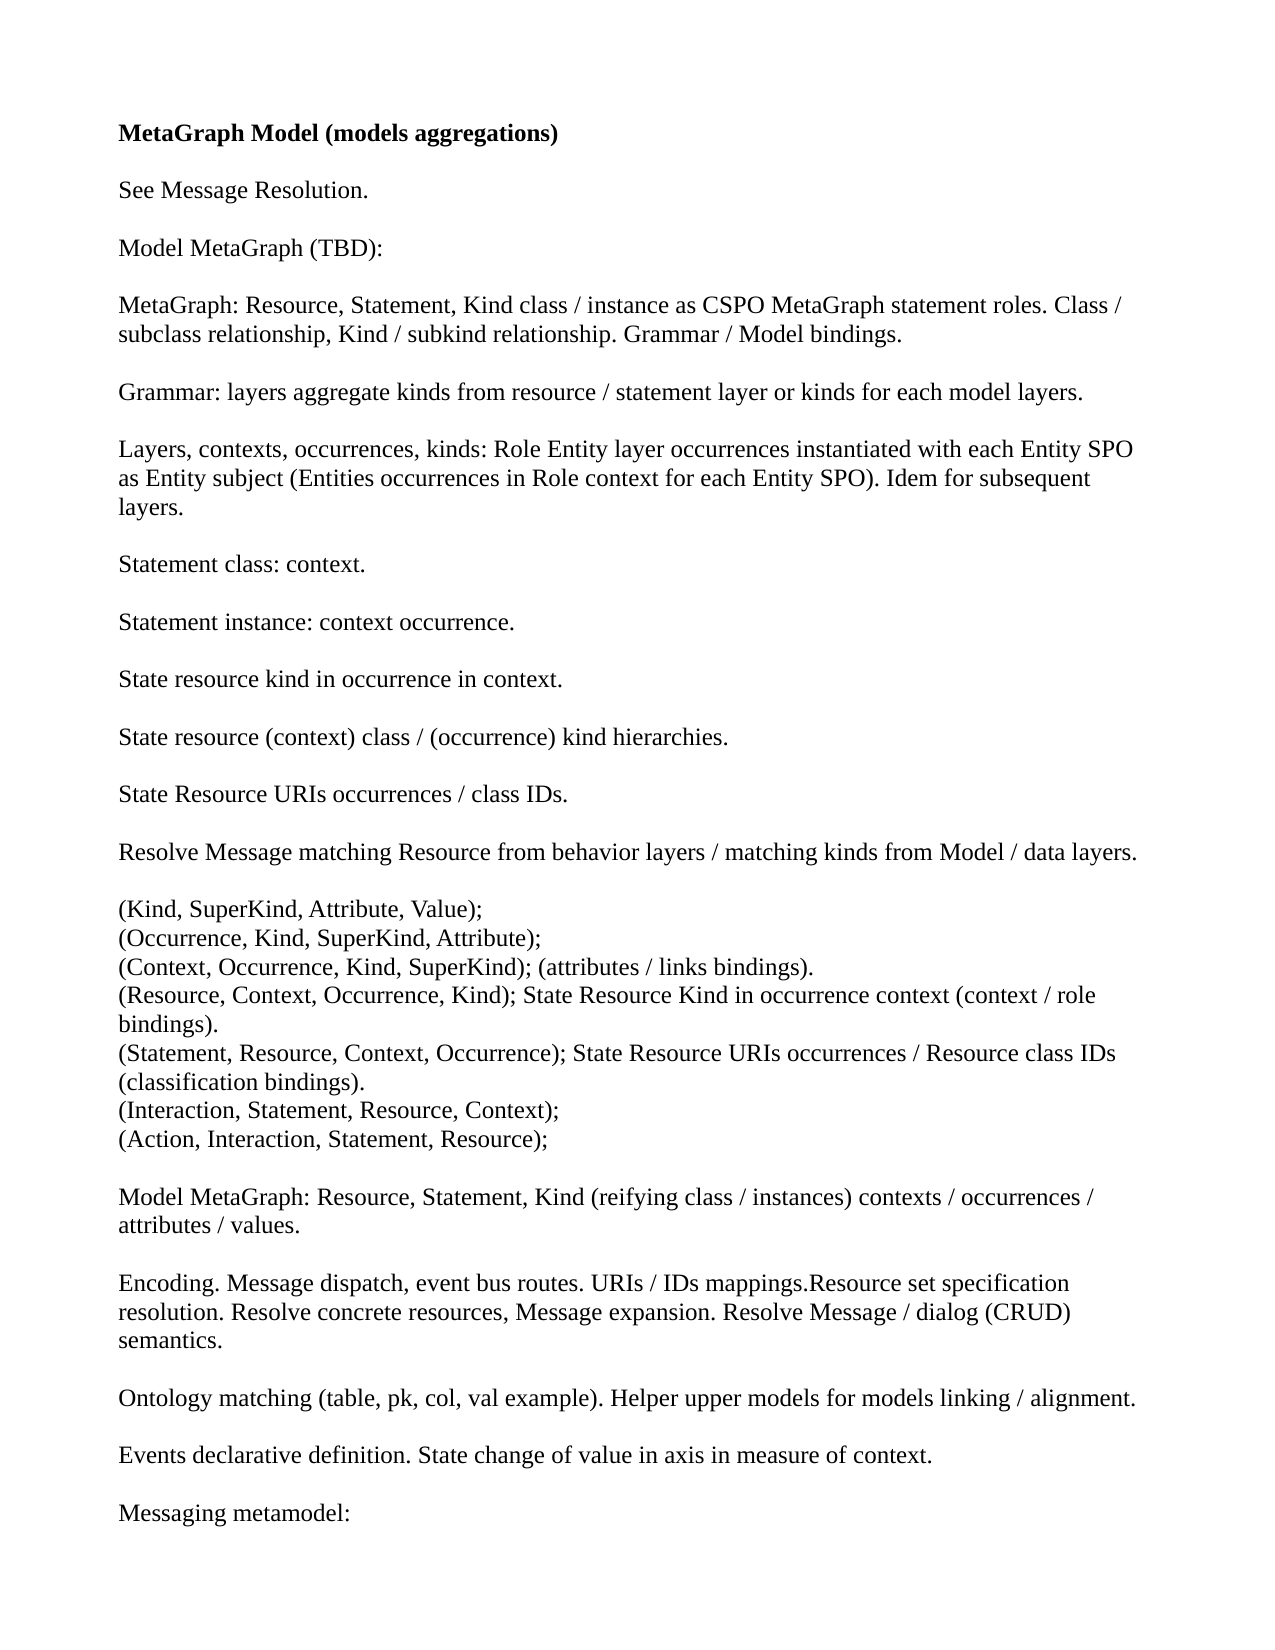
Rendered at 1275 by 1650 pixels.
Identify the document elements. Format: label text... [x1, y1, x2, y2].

text Events declarative definition. State change of value in axis in measure of context. [118, 1412, 1157, 1469]
text Messaging metamodel: [118, 1469, 1157, 1527]
text State resource kind in occurrence in context. [118, 664, 1157, 693]
text Statement class: context. [118, 549, 1157, 578]
text Layers, contexts, occurrences, kinds: Role Entity layer occurrences instantiated with each Entity SPO as Entity subject (Entities occurrences in Role context for each Entity SPO). Idem for subsequent layers. [118, 434, 1157, 521]
text Ontology matching (table, pk, col, val example). Helper upper models for models linking / alignment. [118, 1354, 1157, 1412]
text (Action, Interaction, Statement, Resource); [118, 1124, 1157, 1153]
text (Interaction, Statement, Resource, Context); [118, 1096, 1157, 1124]
text Statement instance: context occurrence. [118, 607, 1157, 636]
text Resolve Message matching Resource from behavior layers / matching kinds from Model / data layers. [118, 837, 1157, 866]
text (Context, Occurrence, Kind, SuperKind); (attributes / links bindings). [118, 952, 1157, 981]
text (Statement, Resource, Context, Occurrence); State Resource URIs occurrences / Resource class IDs (classification bindings). [118, 1038, 1157, 1096]
text State resource (context) class / (occurrence) kind hierarchies. [118, 722, 1157, 751]
text MetaGraph Model (models aggregations) [118, 118, 1157, 147]
text (Kind, SuperKind, Attribute, Value); [118, 866, 1157, 923]
text Grammar: layers aggregate kinds from resource / statement layer or kinds for each model layers. [118, 377, 1157, 406]
text State Resource URIs occurrences / class IDs. [118, 779, 1157, 808]
text MetaGraph: Resource, Statement, Kind class / instance as CSPO MetaGraph statement roles. Class / subclass relationship, Kind / subkind relationship. Grammar / Model bindings. [118, 291, 1157, 348]
text Model MetaGraph (TBD): [118, 233, 1157, 262]
text Encoding. Message dispatch, event bus routes. URIs / IDs mappings.Resource set specification resolution. Resolve concrete resources, Message expansion. Resolve Message / dialog (CRUD) semantics. [118, 1268, 1157, 1354]
text See Message Resolution. [118, 176, 1157, 204]
text (Resource, Context, Occurrence, Kind); State Resource Kind in occurrence context (context / role bindings). [118, 981, 1157, 1038]
text (Occurrence, Kind, SuperKind, Attribute); [118, 923, 1157, 952]
text Model MetaGraph: Resource, Statement, Kind (reifying class / instances) contexts / occurrences / attributes / values. [118, 1153, 1157, 1239]
